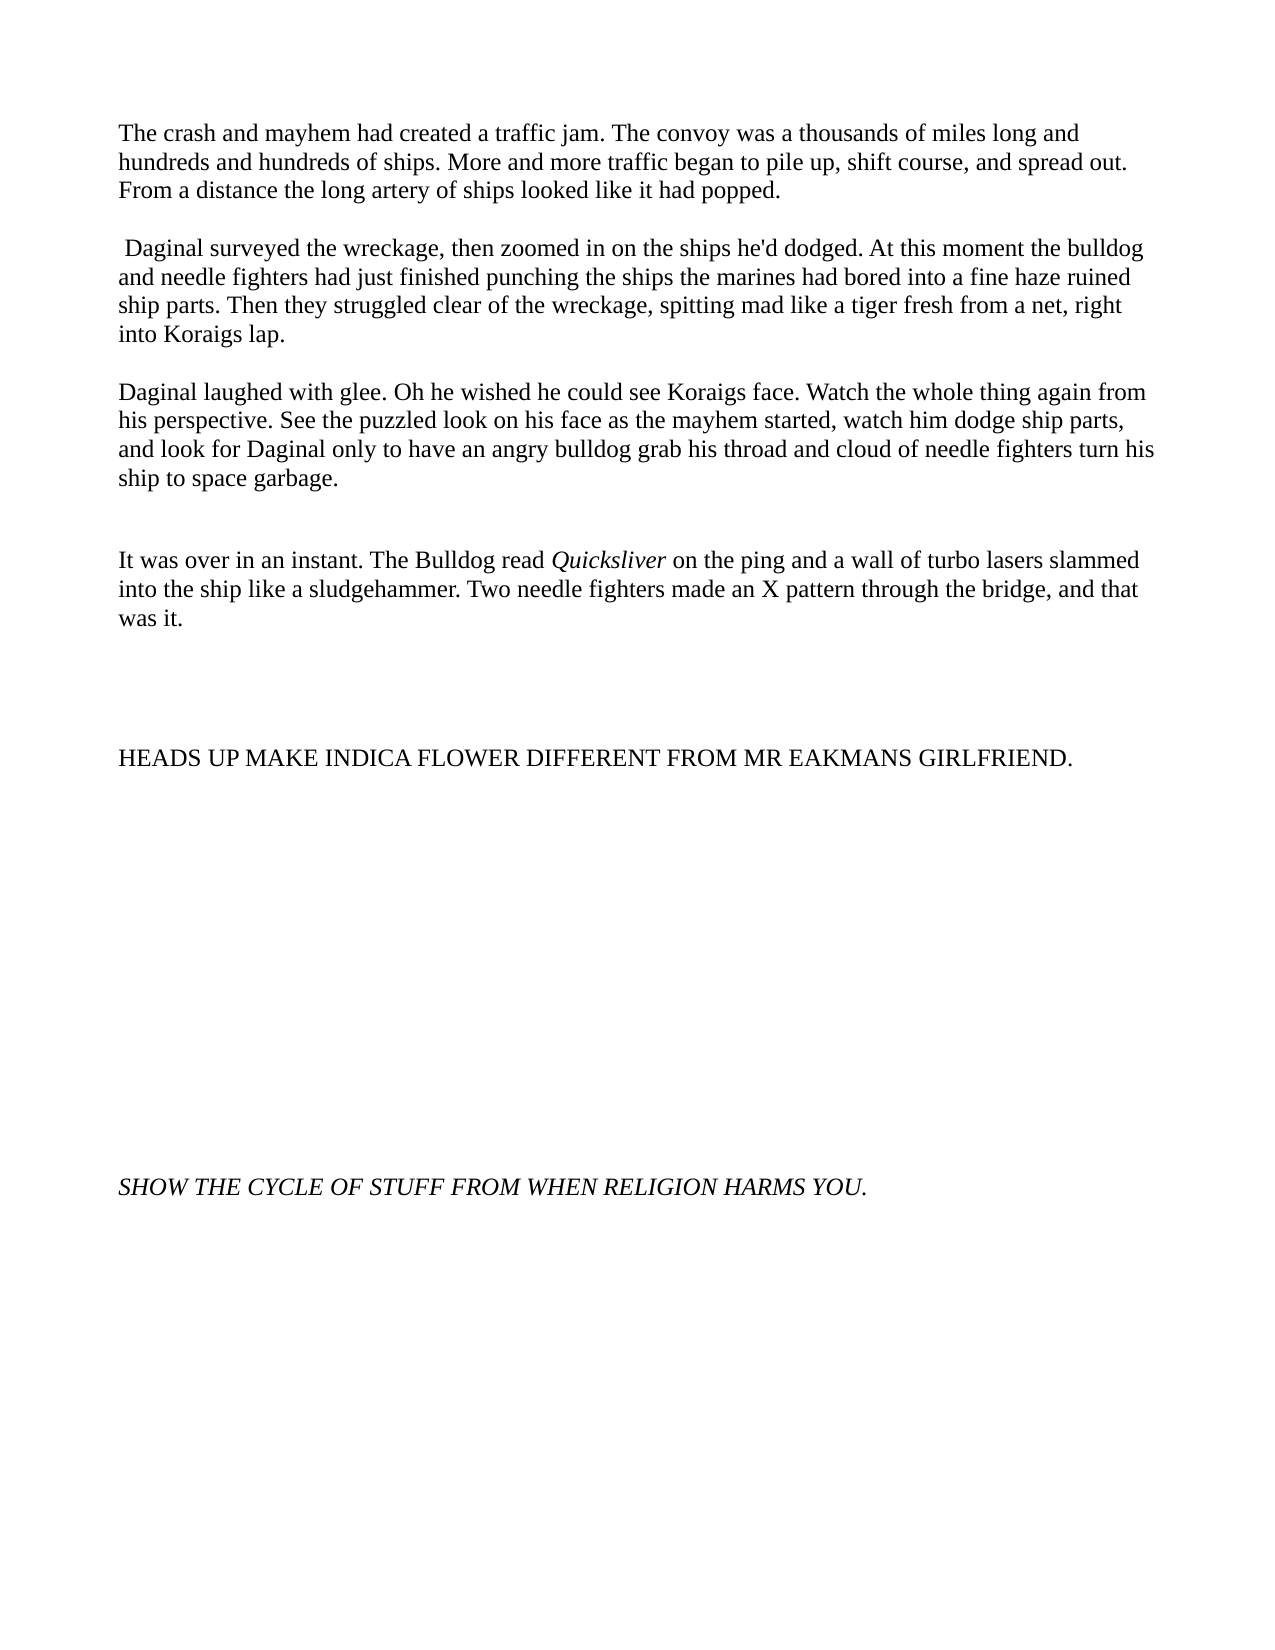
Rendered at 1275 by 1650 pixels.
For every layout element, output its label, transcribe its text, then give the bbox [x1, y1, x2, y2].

text The crash and mayhem had created a traffic jam. The convoy was a thousands of miles long and hundreds and hundreds of ships. More and more traffic began to pile up, shift course, and spread out. From a distance the long artery of ships looked like it had popped. Daginal surveyed the wreckage, then zoomed in on the ships he'd dodged. At this moment the bulldog and needle fighters had just finished punching the ships the marines had bored into a fine haze ruined ship parts. Then they struggled clear of the wreckage, spitting mad like a tiger fresh from a net, right into Koraigs lap. Daginal laughed with glee. Oh he wished he could see Koraigs face. Watch the whole thing again from his perspective. See the puzzled look on his face as the mayhem started, watch him dodge ship parts, and look for Daginal only to have an angry bulldog grab his throad and cloud of needle fighters turn his ship to space garbage. [118, 118, 1157, 492]
text SHOW THE CYCLE OF STUFF FROM WHEN RELIGION HARMS YOU. [118, 1172, 1157, 1201]
text It was over in an instant. The Bulldog read Quicksliver on the ping and a wall of turbo lasers slammed into the ship like a sludgehammer. Two needle fighters made an X pattern through the bridge, and that was it. [118, 546, 1157, 632]
text HEADS UP MAKE INDICA FLOWER DIFFERENT FROM MR EAKMANS GIRLFRIEND. [118, 686, 1157, 772]
